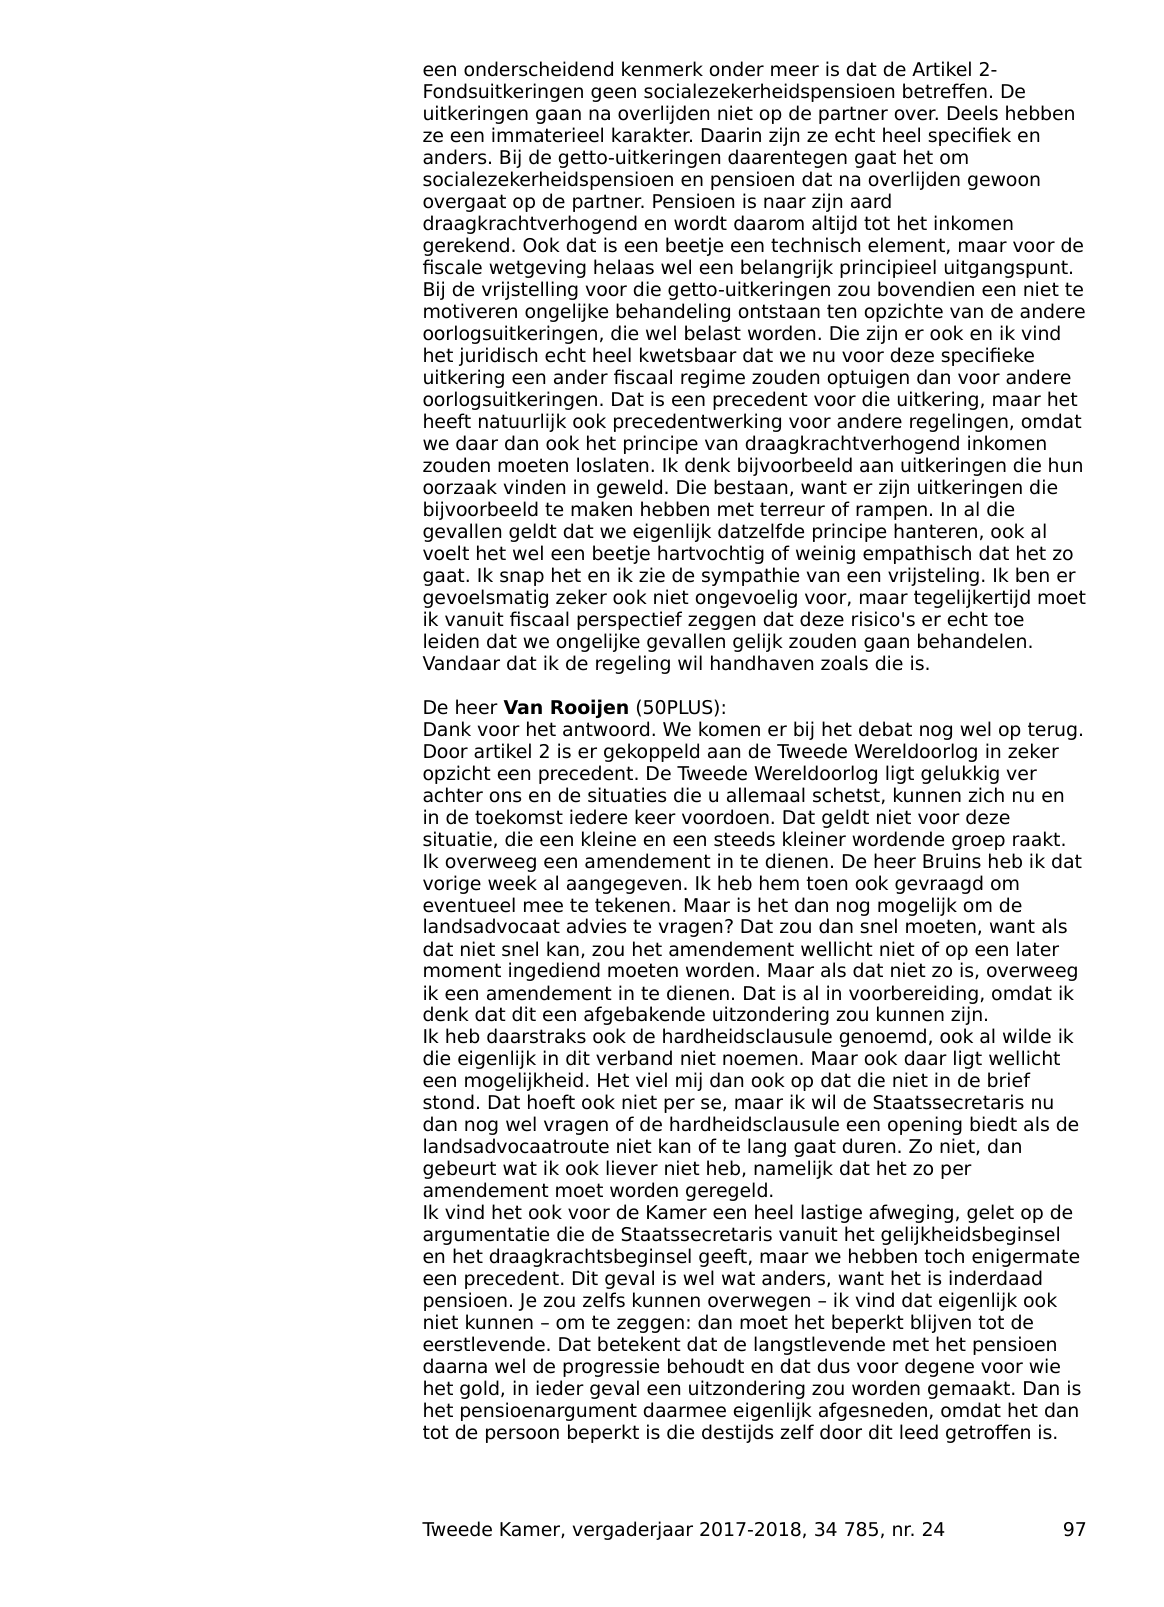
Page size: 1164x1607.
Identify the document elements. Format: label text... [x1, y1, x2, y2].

text Bij de vrijstelling voor die getto-uitkeringen zou bovendien een niet te motiveren ongelijke behandeling ontstaan ten opzichte van de andere oorlogsuitkeringen, die wel belast worden. Die zijn er ook en ik vind het juridisch echt heel kwetsbaar dat we nu voor deze specifieke uitkering een ander fiscaal regime zouden optuigen dan voor andere oorlogsuitkeringen. Dat is een precedent voor die uitkering, maar het heeft natuurlijk ook precedentwerking voor andere regelingen, omdat we daar dan ook het principe van draagkrachtverhogend inkomen zouden moeten loslaten. Ik denk bijvoorbeeld aan uitkeringen die hun oorzaak vinden in geweld. Die bestaan, want er zijn uitkeringen die bijvoorbeeld te maken hebben met terreur of rampen. In al die gevallen geldt dat we eigenlijk datzelfde principe hanteren, ook al voelt het wel een beetje hartvochtig of weinig empathisch dat het zo gaat. Ik snap het en ik zie de sympathie van een vrijsteling. Ik ben er gevoelsmatig zeker ook niet ongevoelig voor, maar tegelijkertijd moet ik vanuit fiscaal perspectief zeggen dat deze risico's er echt toe leiden dat we ongelijke gevallen gelijk zouden gaan behandelen. Vandaar dat ik de regeling wil handhaven zoals die is. [422, 279, 1087, 674]
text Ik vind het ook voor de Kamer een heel lastige afweging, gelet op de argumentatie die de Staatssecretaris vanuit het gelijkheidsbeginsel en het draagkrachtsbeginsel geeft, maar we hebben toch enigermate een precedent. Dit geval is wel wat anders, want het is inderdaad pensioen. Je zou zelfs kunnen overwegen – ik vind dat eigenlijk ook niet kunnen – om te zeggen: dan moet het beperkt blijven tot de eerstlevende. Dat betekent dat de langstlevende met het pensioen daarna wel de progressie behoudt en dat dus voor degene voor wie het gold, in ieder geval een uitzondering zou worden gemaakt. Dan is het pensioenargument daarmee eigenlijk afgesneden, omdat het dan tot de persoon beperkt is die destijds zelf door dit leed getroffen is. [422, 1202, 1087, 1444]
text een onderscheidend kenmerk onder meer is dat de Artikel 2-Fondsuitkeringen geen socialezekerheidspensioen betreffen. De uitkeringen gaan na overlijden niet op de partner over. Deels hebben ze een immaterieel karakter. Daarin zijn ze echt heel specifiek en anders. Bij de getto-uitkeringen daarentegen gaat het om socialezekerheidspensioen en pensioen dat na overlijden gewoon overgaat op de partner. Pensioen is naar zijn aard draagkrachtverhogend en wordt daarom altijd tot het inkomen gerekend. Ook dat is een beetje een technisch element, maar voor de fiscale wetgeving helaas wel een belangrijk principieel uitgangspunt. [422, 59, 1087, 279]
text Ik heb daarstraks ook de hardheidsclausule genoemd, ook al wilde ik die eigenlijk in dit verband niet noemen. Maar ook daar ligt wellicht een mogelijkheid. Het viel mij dan ook op dat die niet in de brief stond. Dat hoeft ook niet per se, maar ik wil de Staatssecretaris nu dan nog wel vragen of de hardheidsclausule een opening biedt als de landsadvocaatroute niet kan of te lang gaat duren. Zo niet, dan gebeurt wat ik ook liever niet heb, namelijk dat het zo per amendement moet worden geregeld. [422, 1026, 1087, 1202]
text De heer Van Rooijen (50PLUS): [422, 697, 1087, 719]
text Ik overweeg een amendement in te dienen. De heer Bruins heb ik dat vorige week al aangegeven. Ik heb hem toen ook gevraagd om eventueel mee te tekenen. Maar is het dan nog mogelijk om de landsadvocaat advies te vragen? Dat zou dan snel moeten, want als dat niet snel kan, zou het amendement wellicht niet of op een later moment ingediend moeten worden. Maar als dat niet zo is, overweeg ik een amendement in te dienen. Dat is al in voorbereiding, omdat ik denk dat dit een afgebakende uitzondering zou kunnen zijn. [422, 851, 1087, 1026]
text Dank voor het antwoord. We komen er bij het debat nog wel op terug. Door artikel 2 is er gekoppeld aan de Tweede Wereldoorlog in zeker opzicht een precedent. De Tweede Wereldoorlog ligt gelukkig ver achter ons en de situaties die u allemaal schetst, kunnen zich nu en in de toekomst iedere keer voordoen. Dat geldt niet voor deze situatie, die een kleine en een steeds kleiner wordende groep raakt. [422, 719, 1087, 851]
